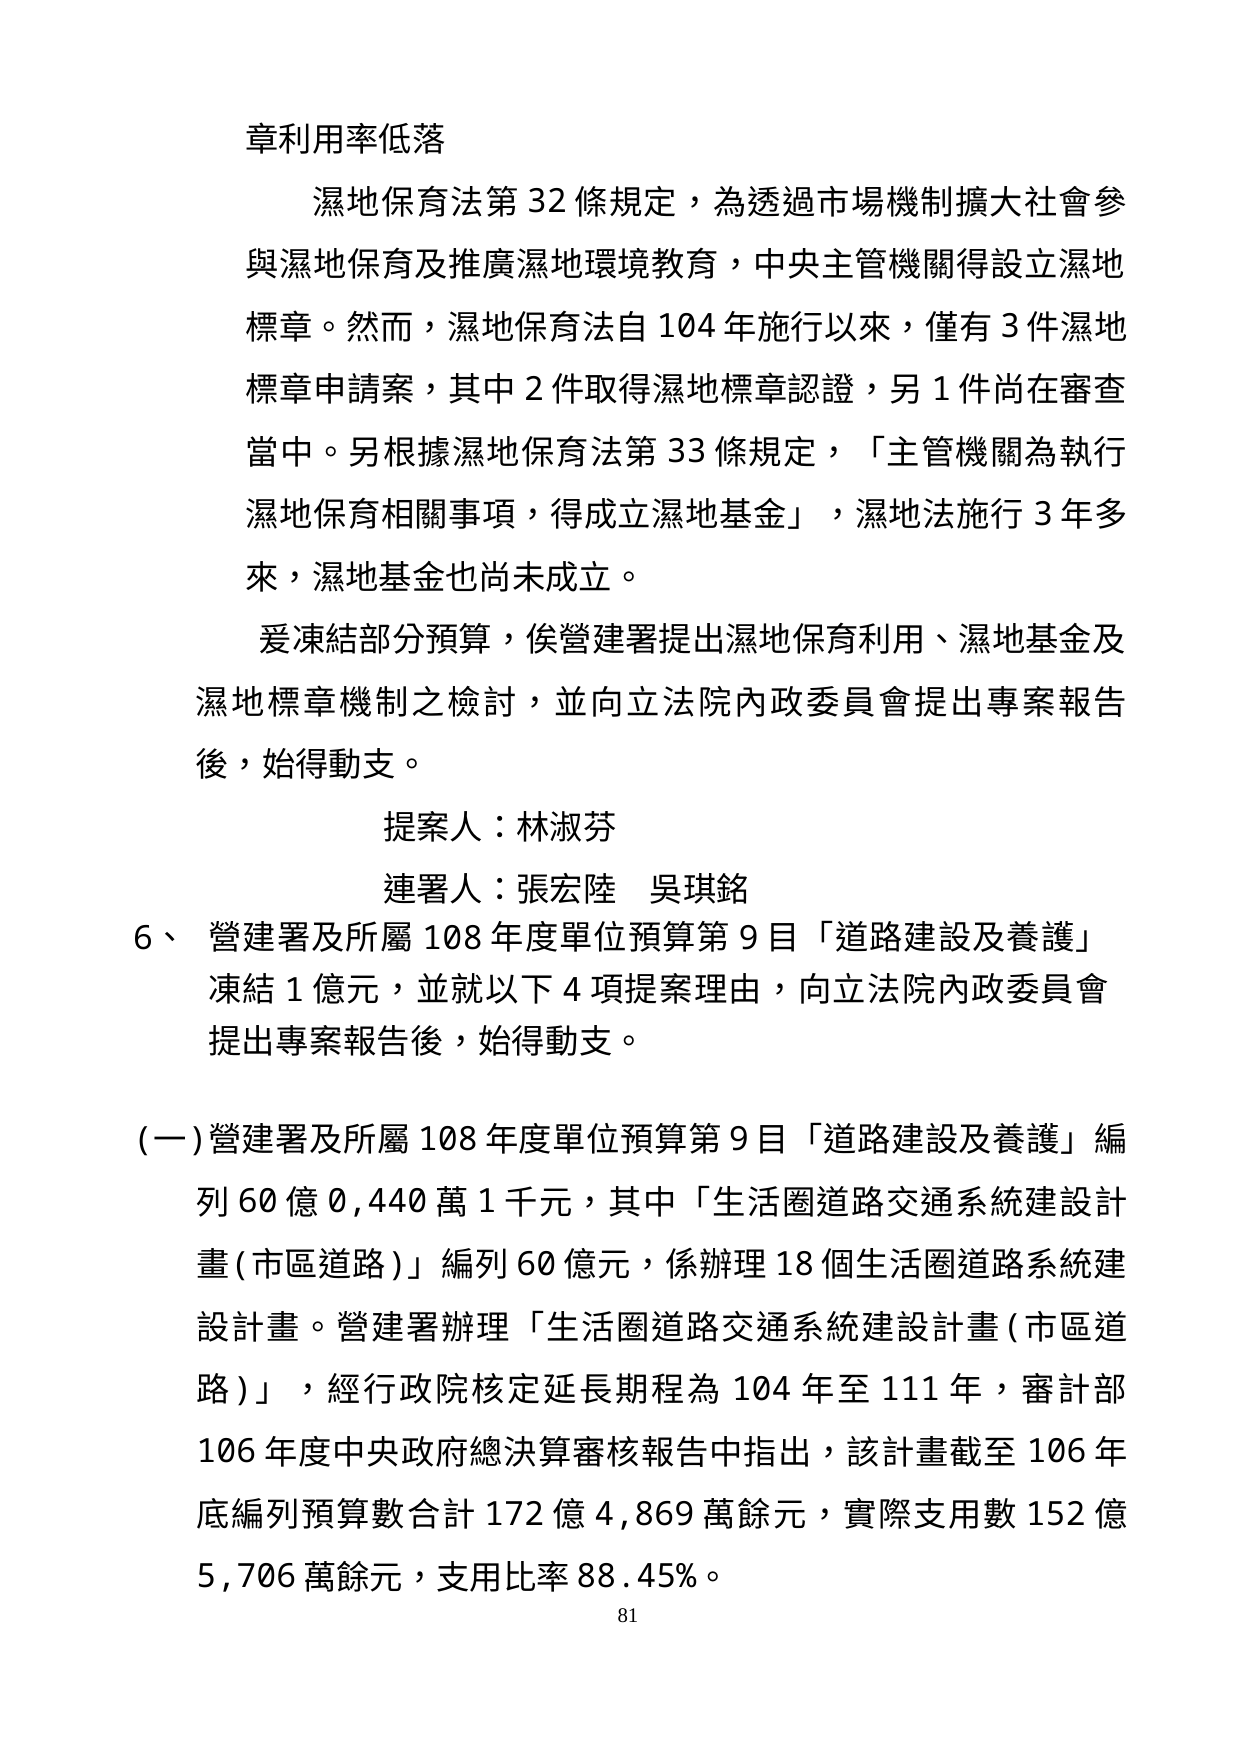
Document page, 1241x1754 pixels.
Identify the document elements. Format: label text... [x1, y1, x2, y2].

text 章利用率低落 [195, 96, 1127, 158]
text 提案人：林淑芬 [383, 783, 1127, 846]
text 爰凍結部分預算，俟營建署提出濕地保育利用、濕地基金及濕地標章機制之檢討，並向立法院內政委員會提出專案報告後，始得動支。 [195, 596, 1127, 783]
text 連署人：張宏陸 吳琪銘 [383, 846, 1127, 908]
text (一)營建署及所屬108年度單位預算第9目「道路建設及養護」編列60億0,440萬1千元，其中「生活圈道路交通系統建設計畫(市區道路)」編列60億元，係辦理18個生活圈道路系統建設計畫。營建署辦理「生活圈道路交通系統建設計畫(市區道路)」，經行政院核定延長期程為104年至111年，審計部106年度中央政府總決算審核報告中指出，該計畫截至106年底編列預算數合計172億4,869萬餘元，實際支用數152億5,706萬餘元，支用比率88.45%。 [133, 1096, 1127, 1596]
list 營建署及所屬108年度單位預算第9目「道路建設及養護」凍結1億元，並就以下4項提案理由，向立法院內政委員會提出專案報告後，始得動支。 [133, 908, 1110, 1064]
text 濕地保育法第32條規定，為透過市場機制擴大社會參與濕地保育及推廣濕地環境教育，中央主管機關得設立濕地標章。然而，濕地保育法自104年施行以來，僅有3件濕地標章申請案，其中2件取得濕地標章認證，另1件尚在審查當中。另根據濕地保育法第33條規定，「主管機關為執行濕地保育相關事項，得成立濕地基金」，濕地法施行3年多來，濕地基金也尚未成立。 [245, 158, 1127, 596]
